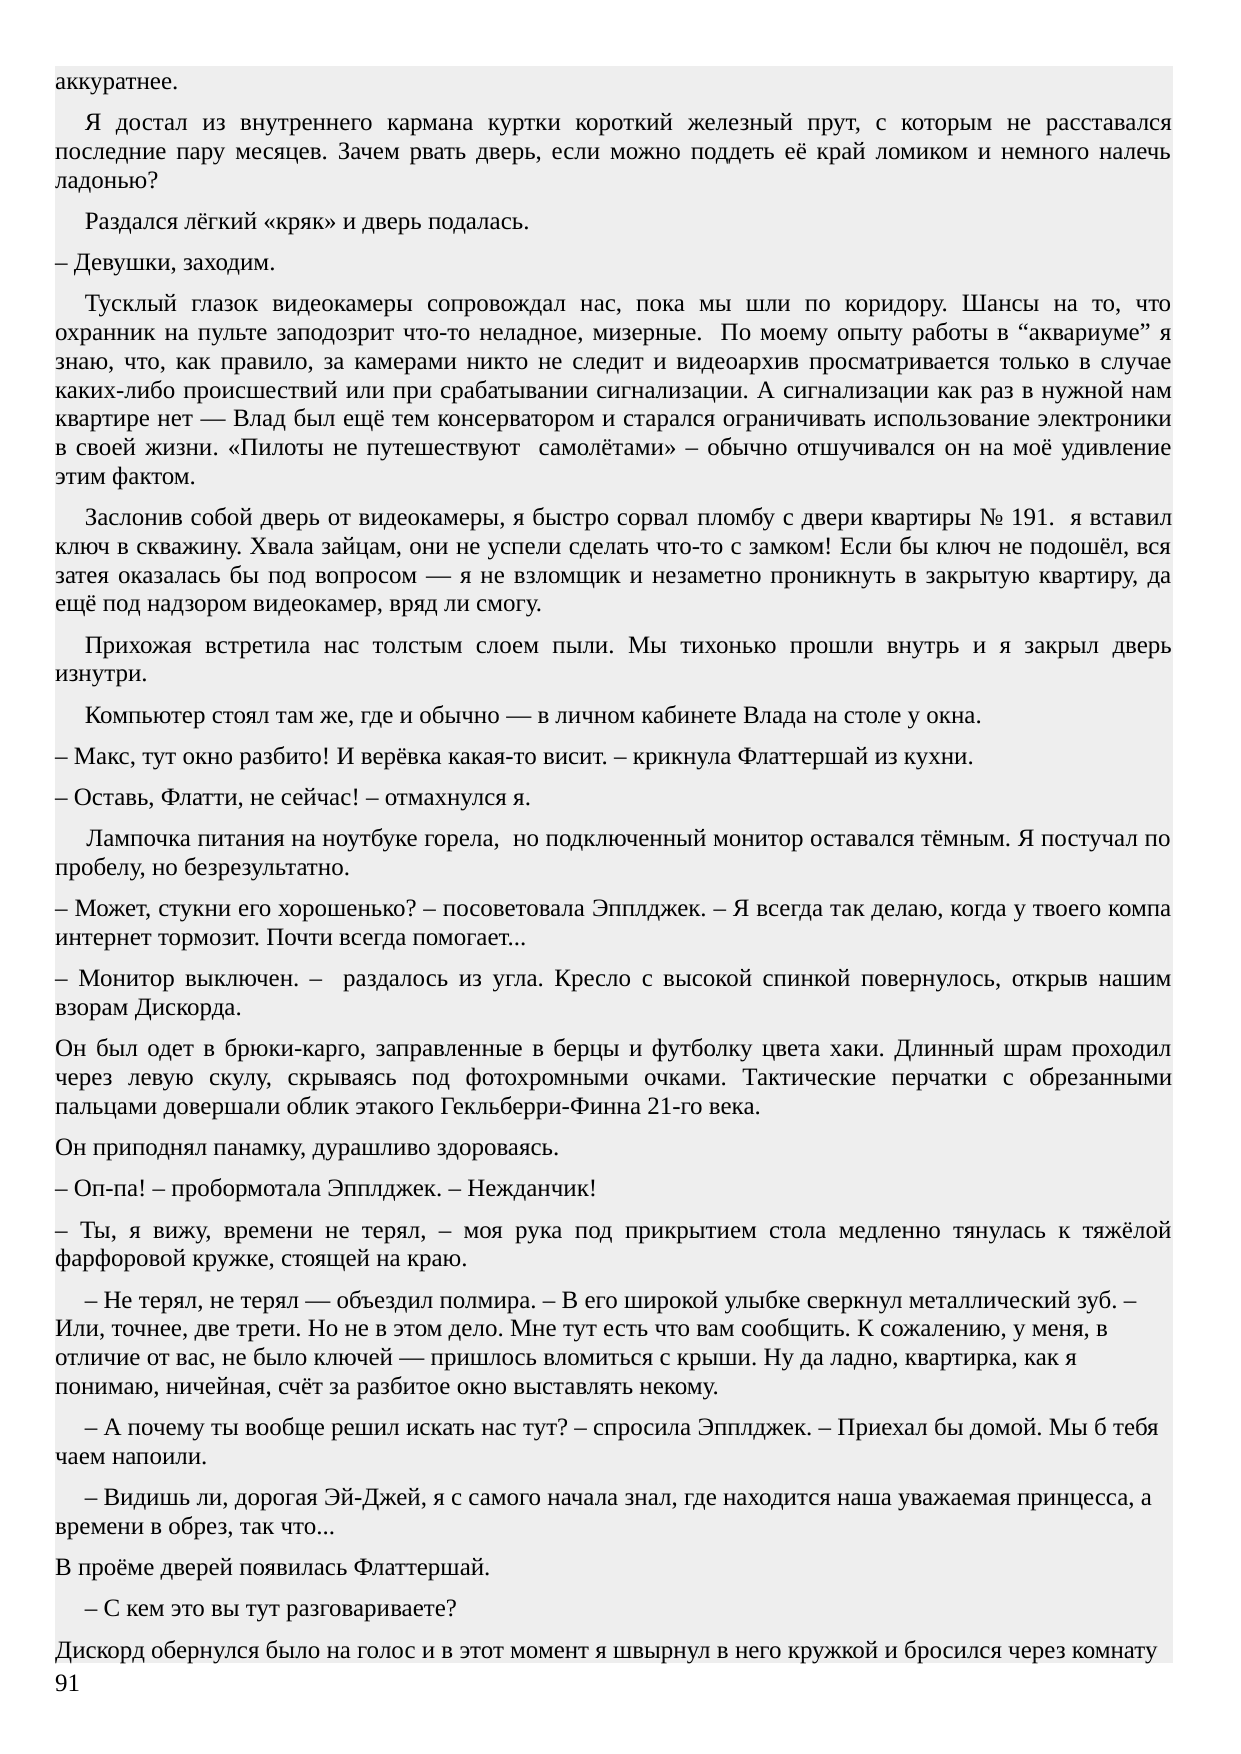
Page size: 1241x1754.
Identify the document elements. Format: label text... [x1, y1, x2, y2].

list Дискорд обернулся было на голос и в этот момент я швырнул в него кружкой и бросился через комнату [55, 1635, 1173, 1663]
text Раздался лёгкий «кряк» и дверь подалась. [55, 206, 1173, 235]
text – Может, стукни его хорошенько? – посоветовала Эпплджек. – Я всегда так делаю, когда у твоего компа интернет тормозит. Почти всегда помогает... [55, 893, 1173, 951]
text Он приподнял панамку, дурашливо здороваясь. [55, 1132, 1173, 1161]
text – С кем это вы тут разговариваете? [55, 1593, 1173, 1622]
text – Оп-па! – пробормотала Эпплджек. – Нежданчик! [55, 1173, 1173, 1202]
list аккуратнее. [55, 66, 1173, 95]
text Компьютер стоял там же, где и обычно — в личном кабинете Влада на столе у окна. [55, 700, 1173, 728]
text Заслонив собой дверь от видеокамеры, я быстро сорвал пломбу с двери квартиры № 191. я вставил ключ в скважину. Хвала зайцам, они не успели сделать что-то с замком! Если бы ключ не подошёл, вся затея оказалась бы под вопросом — я не взломщик и незаметно проникнуть в закрытую квартиру, да ещё под надзором видеокамер, вряд ли смогу. [55, 502, 1173, 617]
text – Макс, тут окно разбито! И верёвка какая-то висит. – крикнула Флаттершай из кухни. [55, 741, 1173, 770]
text – Монитор выключен. – раздалось из угла. Кресло с высокой спинкой повернулось, открыв нашим взорам Дискорда. [55, 963, 1173, 1021]
text – Оставь, Флатти, не сейчас! – отмахнулся я. [55, 782, 1173, 811]
text Он был одет в брюки-карго, заправленные в берцы и футболку цвета хаки. Длинный шрам проходил через левую скулу, скрываясь под фотохромными очками. Тактические перчатки с обрезанными пальцами довершали облик этакого Гекльберри-Финна 21-го века. [55, 1033, 1173, 1120]
text Прихожая встретила нас толстым слоем пыли. Мы тихонько прошли внутрь и я закрыл дверь изнутри. [55, 630, 1173, 687]
text Тусклый глазок видеокамеры сопровождал нас, пока мы шли по коридору. Шансы на то, что охранник на пульте заподозрит что-то неладное, мизерные. По моему опыту работы в “аквариуме” я знаю, что, как правило, за камерами никто не следит и видеоархив просматривается только в случае каких-либо происшествий или при срабатывании сигнализации. А сигнализации как раз в нужной нам квартире нет — Влад был ещё тем консерватором и старался ограничивать использование электроники в своей жизни. «Пилоты не путешествуют самолётами» – обычно отшучивался он на моё удивление этим фактом. [55, 288, 1173, 490]
text – Видишь ли, дорогая Эй-Джей, я с самого начала знал, где находится наша уважаемая принцесса, а времени в обрез, так что... [55, 1482, 1173, 1540]
text Лампочка питания на ноутбуке горела, но подключенный монитор оставался тёмным. Я постучал по пробелу, но безрезультатно. [55, 823, 1173, 881]
text – Девушки, заходим. [55, 247, 1173, 276]
text – Не терял, не терял — объездил полмира. – В его широкой улыбке сверкнул металлический зуб. – Или, точнее, две трети. Но не в этом дело. Мне тут есть что вам сообщить. К сожалению, у меня, в отличие от вас, не было ключей — пришлось вломиться с крыши. Ну да ладно, квартирка, как я понимаю, ничейная, счёт за разбитое окно выставлять некому. [55, 1285, 1173, 1400]
text – А почему ты вообще решил искать нас тут? – спросила Эпплджек. – Приехал бы домой. Мы б тебя чаем напоили. [55, 1412, 1173, 1470]
text В проёме дверей появилась Флаттершай. [55, 1552, 1173, 1581]
text – Ты, я вижу, времени не терял, – моя рука под прикрытием стола медленно тянулась к тяжёлой фарфоровой кружке, стоящей на краю. [55, 1215, 1173, 1272]
text Я достал из внутреннего кармана куртки короткий железный прут, с которым не расставался последние пару месяцев. Зачем рвать дверь, если можно поддеть её край ломиком и немного налечь ладонью? [55, 107, 1173, 193]
